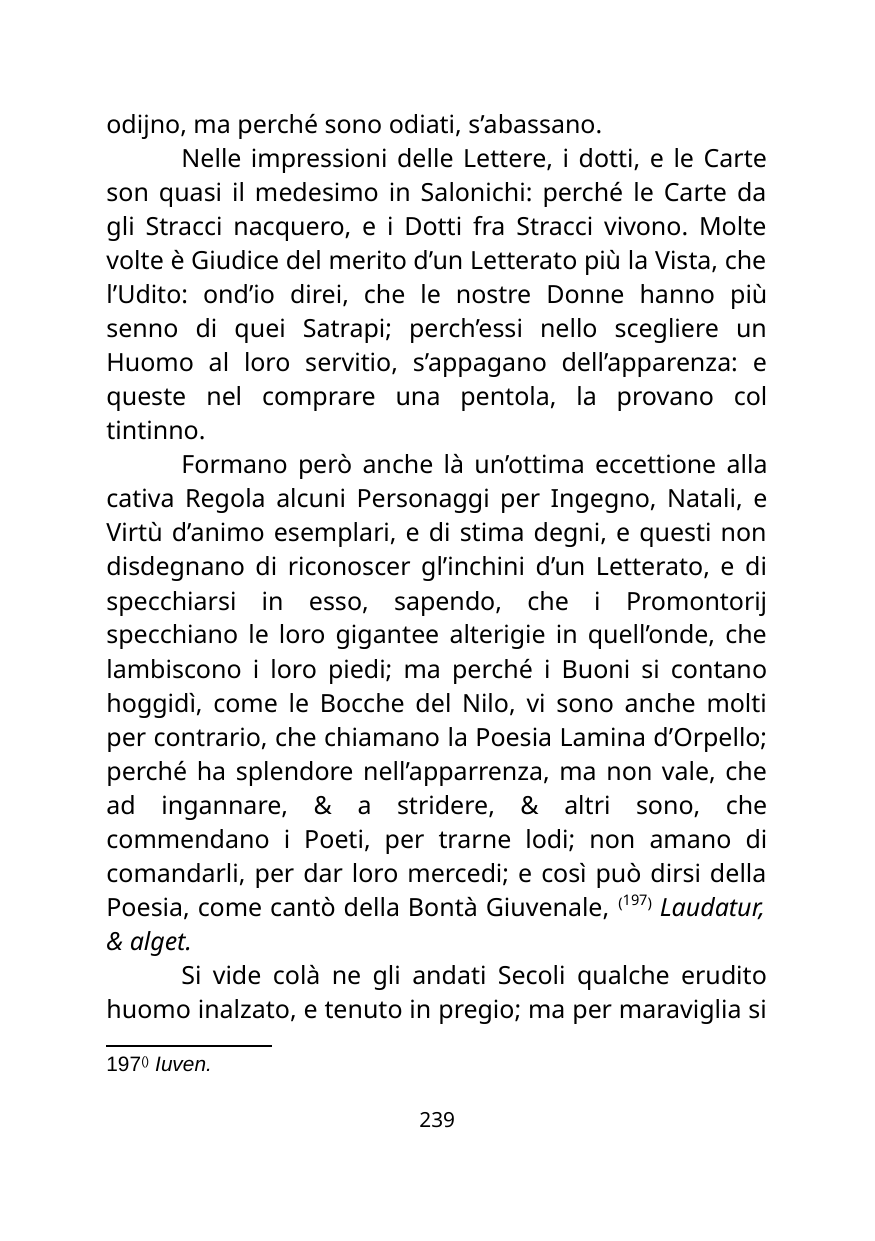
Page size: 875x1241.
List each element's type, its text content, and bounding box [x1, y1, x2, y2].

text Nelle impressioni delle Lettere, i dotti, e le Carte son quasi il medesimo in Salonichi: perché le Carte da gli Stracci nacquero, e i Dotti fra Stracci vivono. Molte volte è Giudice del merito d’un Letterato più la Vista, che l’Udito: ond’io direi, che le nostre Donne hanno più senno di quei Satrapi; perch’essi nello scegliere un Huomo al loro servitio, s’appagano dell’apparenza: e queste nel comprare una pentola, la provano col tintinno. [106, 140, 768, 447]
text Formano però anche là un’ottima eccettione alla cativa Regola alcuni Personaggi per Ingegno, Natali, e Virtù d’animo esemplari, e di stima degni, e questi non disdegnano di riconoscer gl’inchini d’un Letterato, e di specchiarsi in esso, sapendo, che i Promontorij specchiano le loro gigantee alterigie in quell’onde, che lambiscono i loro piedi; ma perché i Buoni si contano hoggidì, come le Bocche del Nilo, vi sono anche molti per contrario, che chiamano la Poesia Lamina d’Orpello; perché ha splendore nell’apparrenza, ma non vale, che ad ingannare, & a stridere, & altri sono, che commendano i Poeti, per trarne lodi; non amano di comandarli, per dar loro mercedi; e così può dirsi della Poesia, come cantò della Bontà Giuvenale, () Laudatur, & alget. [106, 447, 768, 958]
text () Iuven. [106, 1052, 768, 1076]
text odijno, ma perché sono odiati, s’abassano. [106, 106, 768, 140]
text Si vide colà ne gli andati Secoli qualche erudito huomo inalzato, e tenuto in pregio; ma per maraviglia si [106, 958, 768, 1026]
